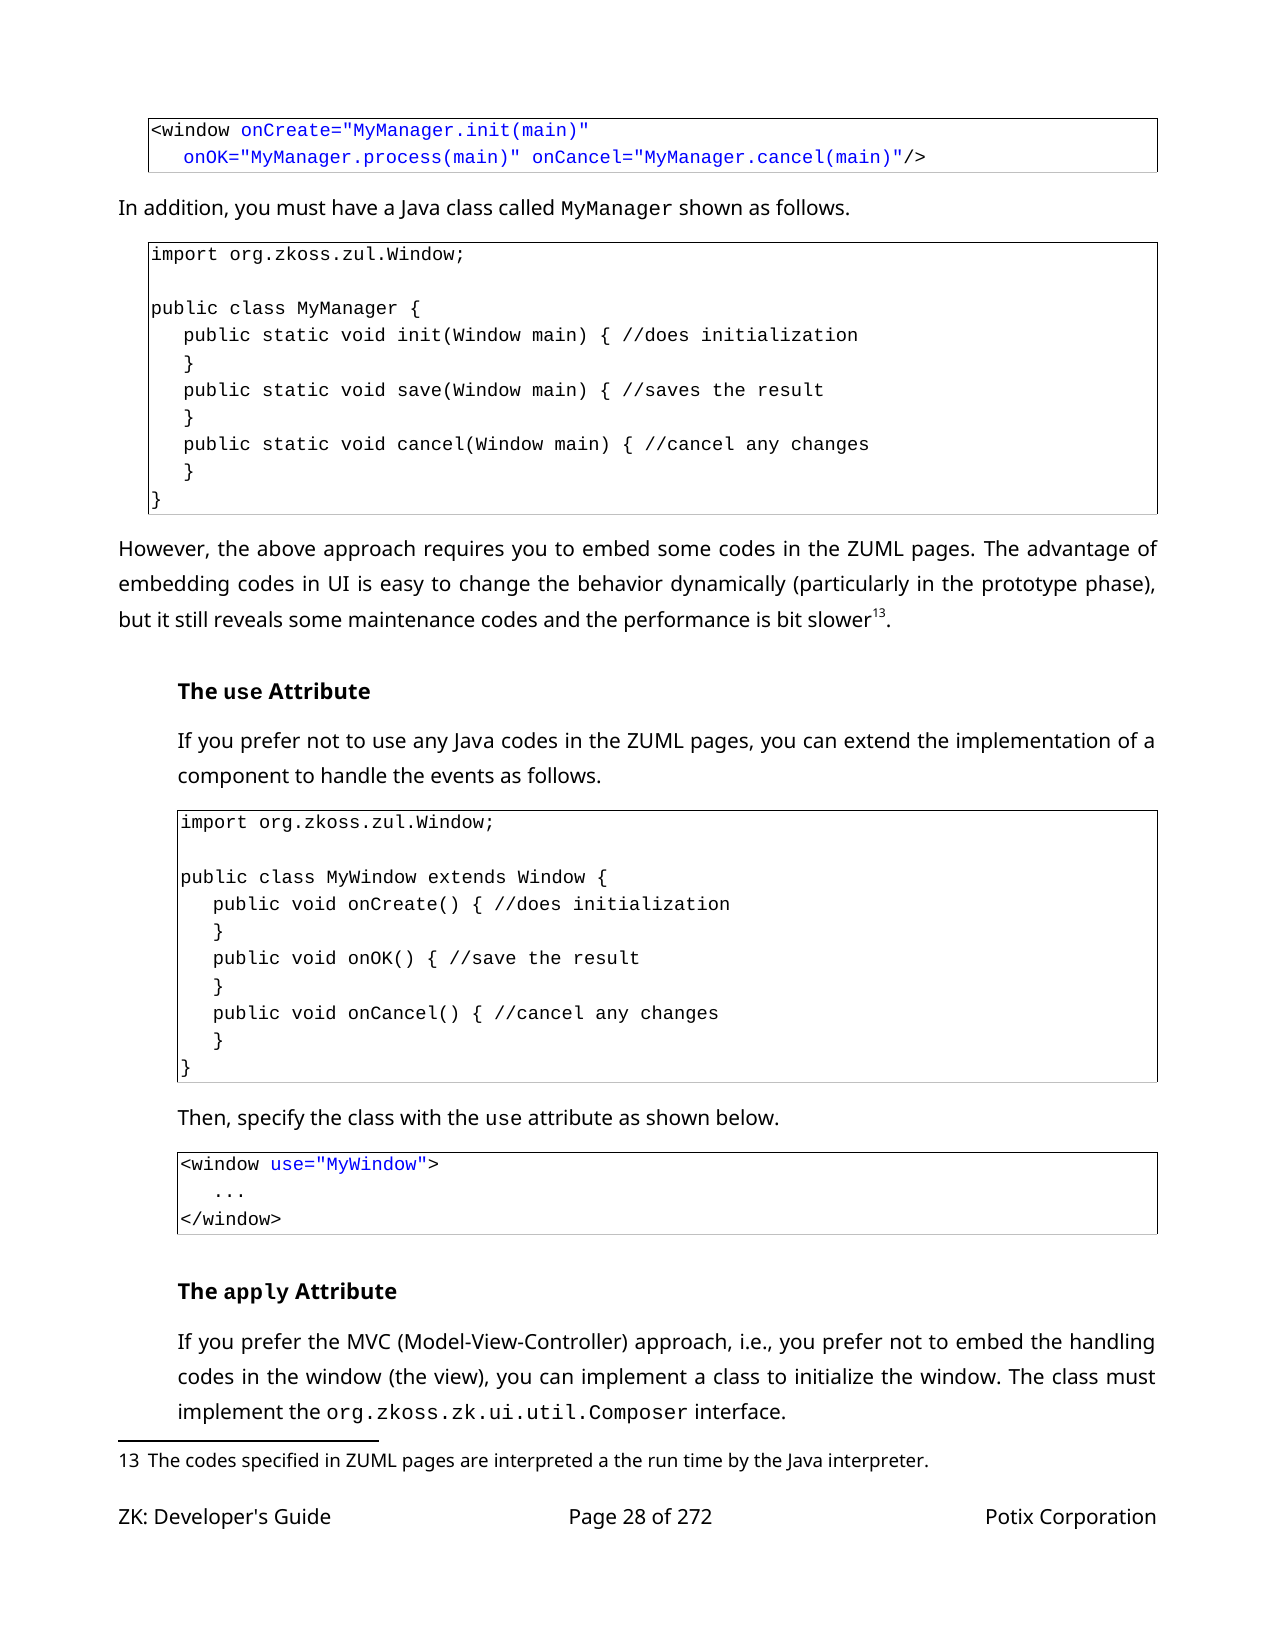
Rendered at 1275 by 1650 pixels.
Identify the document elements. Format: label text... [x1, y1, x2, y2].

text Then, specify the class with the use attribute as shown below. [177, 1103, 1157, 1131]
subtitle The use Attribute [177, 676, 1157, 706]
text </window> [178, 1206, 1157, 1234]
text If you prefer not to use any Java codes in the ZUML pages, you can extend the implementation of a component to handle the events as follows. [177, 726, 1157, 790]
text } [149, 405, 1157, 429]
text ... [178, 1179, 1157, 1203]
text } [149, 486, 1157, 514]
text <window onCreate="MyManager.init(main)" onOK="MyManager.process(main)" onCancel="MyManager.cancel(main)"/> [149, 119, 1157, 172]
text public void onCancel() { //cancel any changes [178, 1001, 1157, 1025]
text public static void cancel(Window main) { //cancel any changes [149, 432, 1157, 456]
text The codes specified in ZUML pages are interpreted a the run time by the Java interpreter. [118, 1447, 1157, 1473]
text public void onCreate() { //does initialization [178, 892, 1157, 916]
text public static void save(Window main) { //saves the result [149, 378, 1157, 402]
text import org.zkoss.zul.Window; [149, 243, 1157, 266]
text } [178, 1028, 1157, 1052]
text public static void init(Window main) { //does initialization [149, 323, 1157, 348]
text If you prefer the MVC (Model-View-Controller) approach, i.e., you prefer not to embed the handling codes in the window (the view), you can implement a class to initialize the window. The class must implement the org.zkoss.zk.ui.util.Composer interface. [177, 1327, 1157, 1426]
text } [149, 459, 1157, 483]
text } [178, 919, 1157, 943]
subtitle The apply Attribute [177, 1276, 1157, 1306]
text } [149, 351, 1157, 375]
text import org.zkoss.zul.Window; [178, 811, 1157, 834]
text } [178, 1055, 1157, 1082]
text public class MyWindow extends Window { [178, 865, 1157, 889]
text In addition, you must have a Java class called MyManager shown as follows. [118, 193, 1157, 221]
text } [178, 973, 1157, 998]
text However, the above approach requires you to embed some codes in the ZUML pages. The advantage of embedding codes in UI is easy to change the behavior dynamically (particularly in the prototype phase), but it still reveals some maintenance codes and the performance is bit slower. [118, 534, 1157, 633]
text public void onOK() { //save the result [178, 946, 1157, 971]
text <window use="MyWindow"> [178, 1153, 1157, 1176]
text public class MyManager { [149, 296, 1157, 320]
